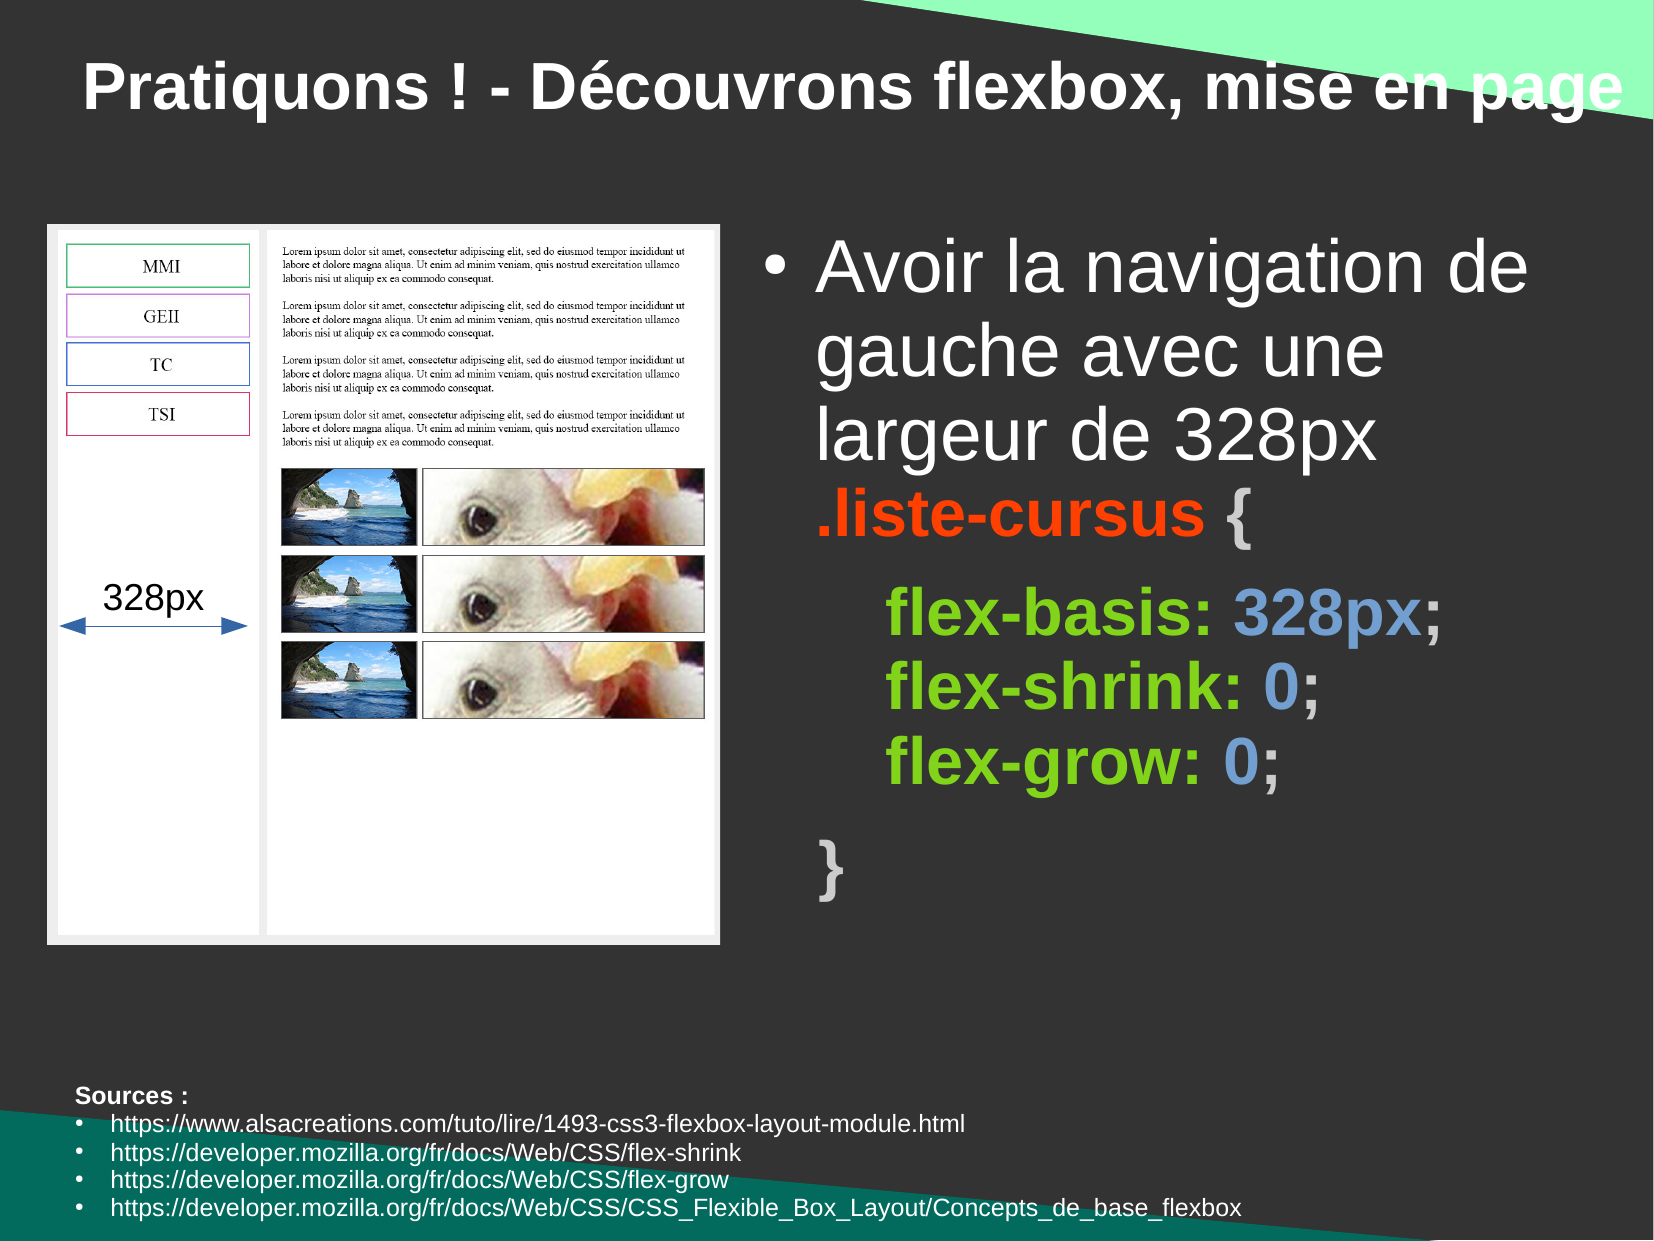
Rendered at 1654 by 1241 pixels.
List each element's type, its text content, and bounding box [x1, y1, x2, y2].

text_box [860, 0, 1654, 120]
list Avoir la navigation de gauche avec une largeur de 328px .liste-cursus { flex-basis: 328px; flex-shrink: 0; flex-grow: 0; } [744, 224, 1619, 1016]
text_box 328px [82, 569, 225, 626]
picture [47, 224, 721, 945]
text_box Sources : https://www.alsacreations.com/tuto/lire/1493-css3-flexbox-layout-module.html https://developer.mozilla.org/fr/docs/Web/CSS/flex-shrink https://developer.mozilla.org/fr/docs/Web/CSS/flex-grow https://developer.mozilla.org/fr/docs/Web/CSS/CSS_Flexible_Box_Layout/Concepts_de_base_flexbox [60, 1074, 1546, 1241]
title Pratiquons ! - Découvrons flexbox, mise en page [82, 49, 1630, 142]
